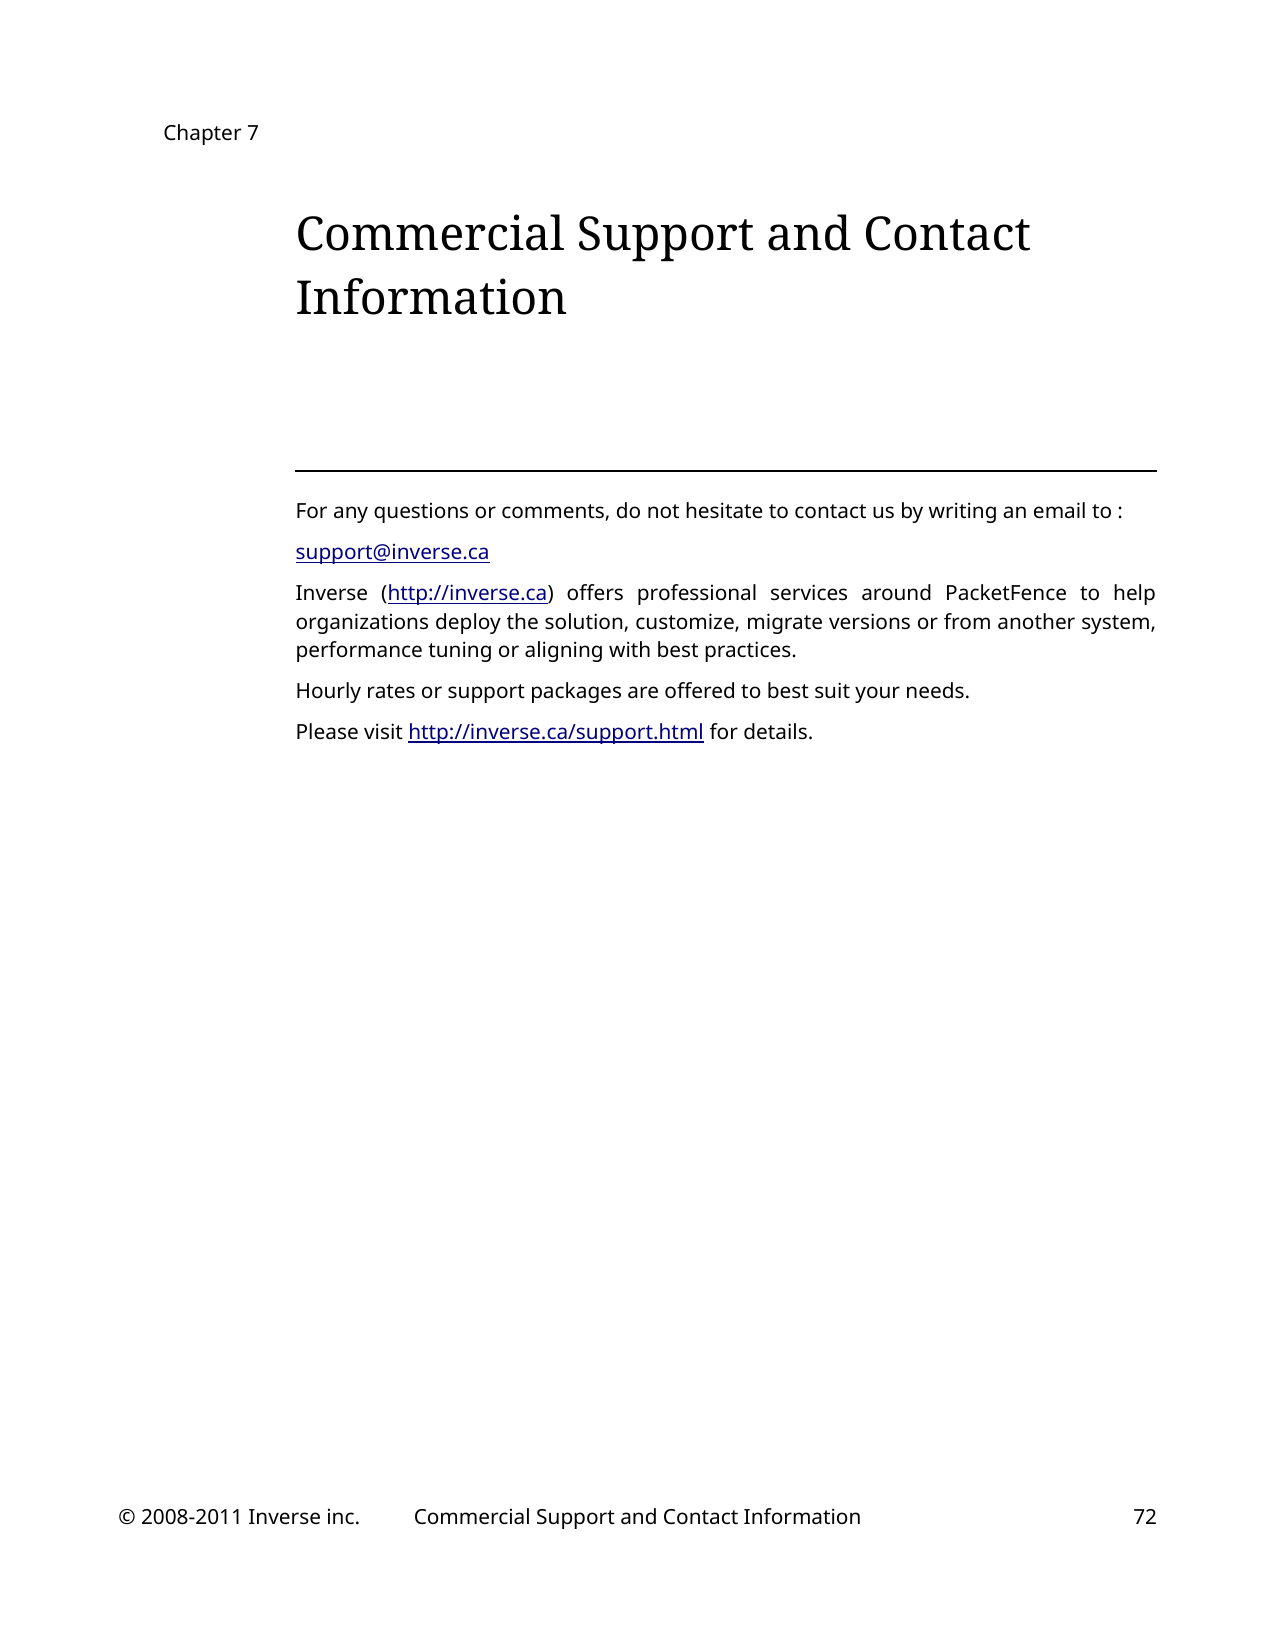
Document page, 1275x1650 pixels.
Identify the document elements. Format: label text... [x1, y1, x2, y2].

text support@inverse.ca [295, 537, 1157, 566]
text Hourly rates or support packages are offered to best suit your needs. [295, 676, 1157, 705]
subtitle Commercial Support and Contact Information [295, 201, 1157, 470]
text Inverse (http://inverse.ca) offers professional services around PacketFence to help organizations deploy the solution, customize, migrate versions or from another system, performance tuning or aligning with best practices. [295, 578, 1157, 664]
text Please visit http://inverse.ca/support.html for details. [295, 717, 1157, 746]
text For any questions or comments, do not hesitate to contact us by writing an email to : [295, 497, 1157, 525]
